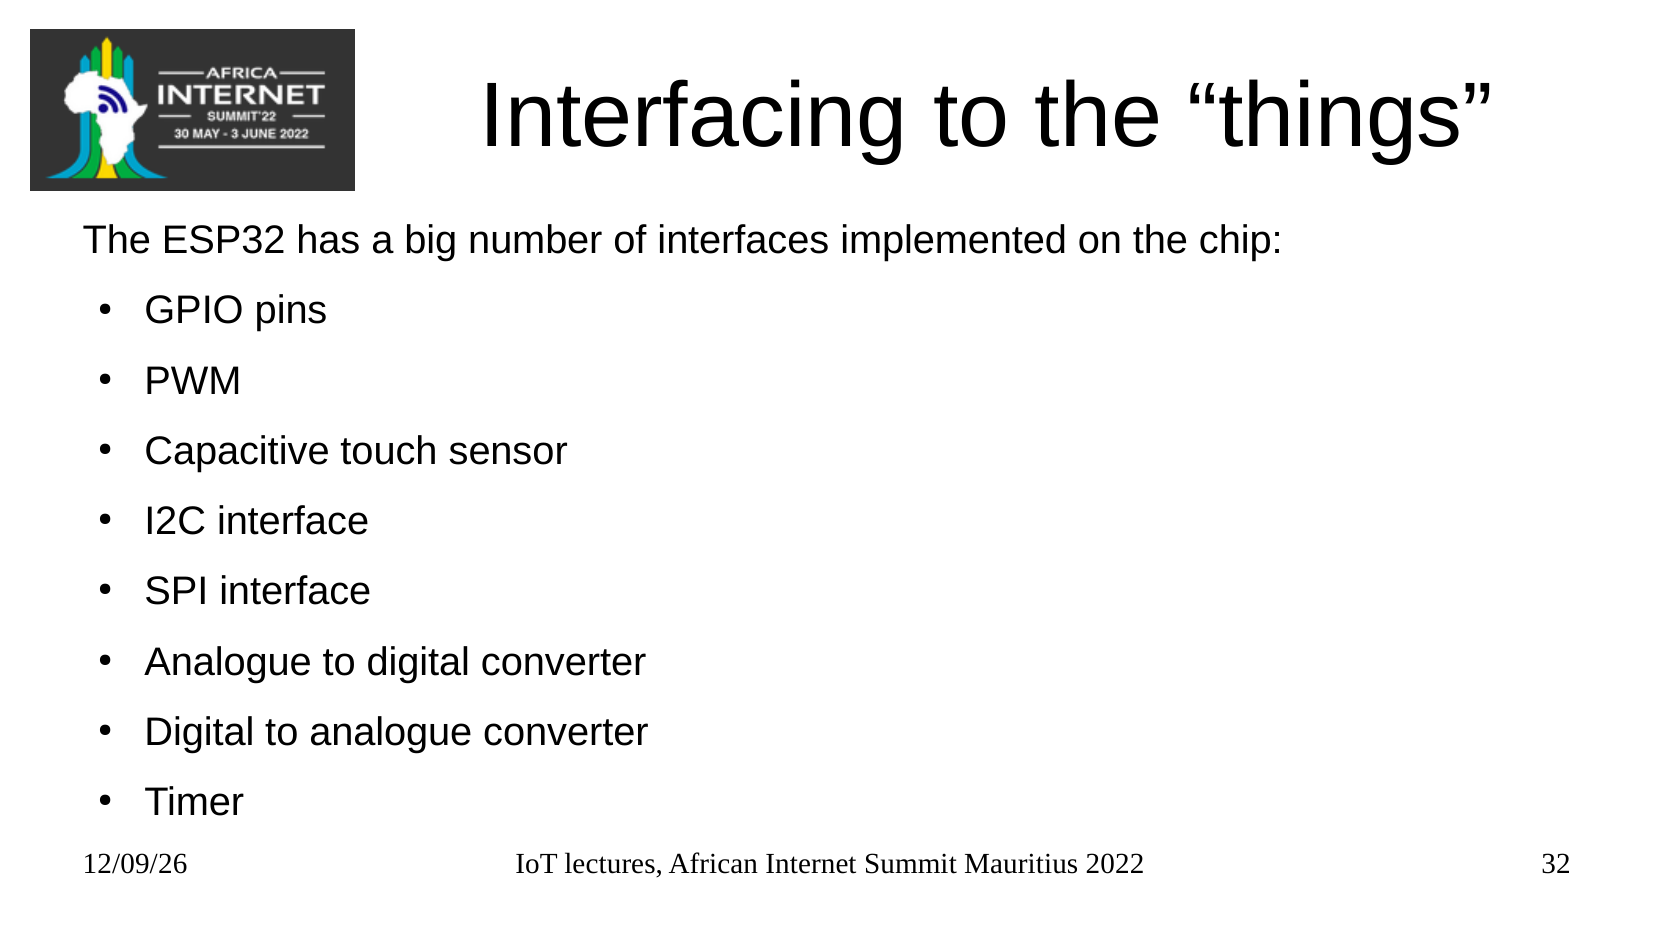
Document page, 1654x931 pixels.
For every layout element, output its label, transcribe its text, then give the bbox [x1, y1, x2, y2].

list The ESP32 has a big number of interfaces implemented on the chip: GPIO pins PWM Capacitive touch sensor I2C interface SPI interface Analogue to digital converter Digital to analogue converter Timer [82, 217, 1571, 827]
title Interfacing to the “things” [403, 37, 1571, 193]
picture [30, 29, 355, 191]
